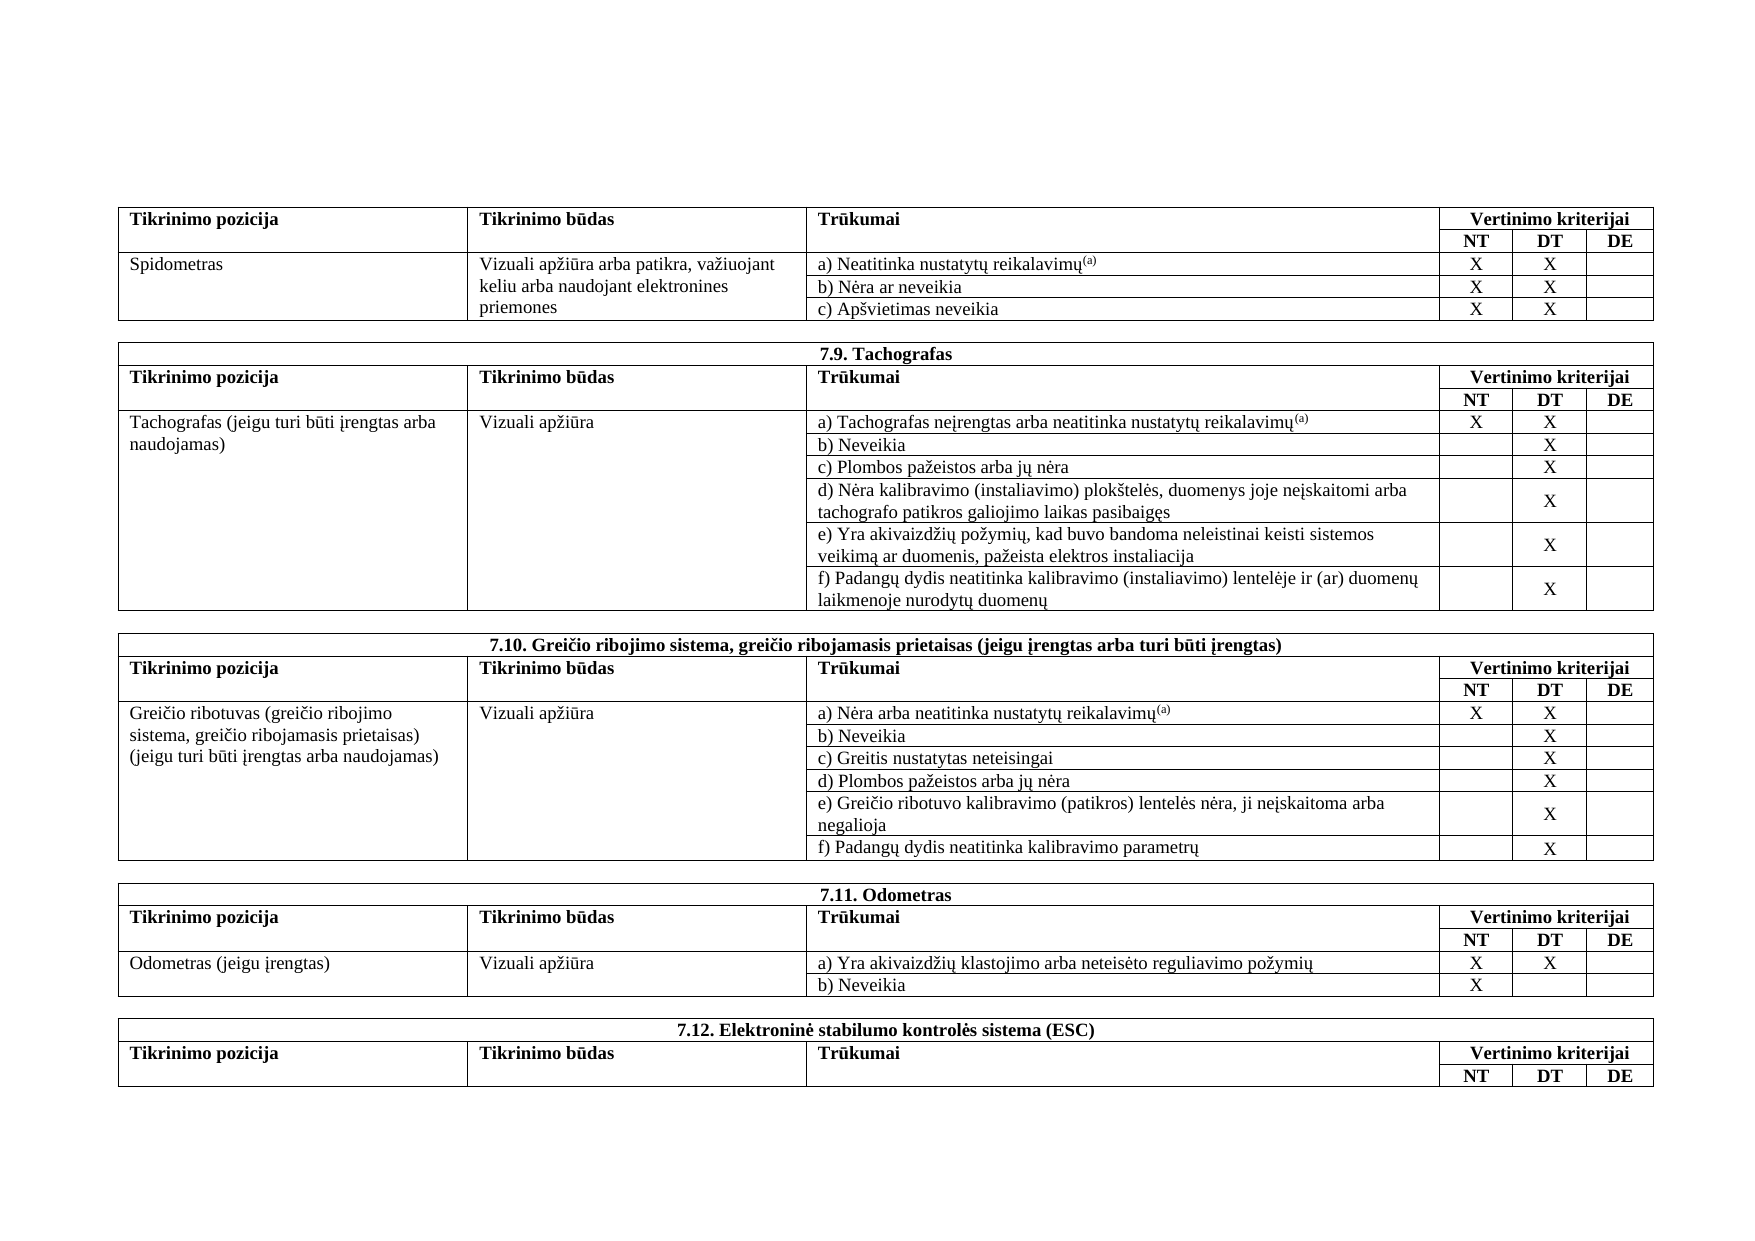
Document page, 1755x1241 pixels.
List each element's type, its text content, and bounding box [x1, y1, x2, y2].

table_cell X [1513, 434, 1586, 455]
table_cell [1587, 276, 1653, 297]
table_header 7.11. Odometras [119, 884, 1653, 905]
table_cell [1440, 434, 1512, 455]
table_cell Trūkumai [807, 208, 1439, 252]
table_cell [1440, 479, 1512, 522]
table_cell Tikrinimo pozicija [119, 1042, 467, 1086]
table_cell [1440, 792, 1512, 835]
table_cell Trūkumai [807, 906, 1439, 951]
table_cell Trūkumai [807, 657, 1439, 701]
table_cell [1440, 725, 1512, 746]
table_cell [1587, 952, 1653, 973]
table_cell [1440, 770, 1512, 791]
table_cell DT [1513, 679, 1586, 701]
table_cell X [1440, 952, 1512, 973]
table_cell [1587, 479, 1653, 522]
table_cell f) Padangų dydis neatitinka kalibravimo parametrų [807, 836, 1439, 860]
table_cell [1587, 725, 1653, 746]
table_cell X [1513, 702, 1586, 723]
table_cell X [1440, 411, 1512, 433]
table_cell X [1513, 523, 1586, 566]
table_cell [1587, 434, 1653, 455]
table_cell Tachografas (jeigu turi būti įrengtas arba naudojamas) [119, 411, 467, 610]
table_cell Spidometras [119, 253, 467, 320]
table_cell b) Neveikia [807, 434, 1439, 455]
table_cell X [1513, 276, 1586, 297]
table_cell Tikrinimo pozicija [119, 366, 467, 410]
table_cell [1440, 523, 1512, 566]
table_cell [1587, 411, 1653, 433]
table_cell X [1513, 725, 1586, 746]
table_cell e) Yra akivaizdžių požymių, kad buvo bandoma neleistinai keisti sistemos veikimą ar duomenis, pažeista elektros instaliacija [807, 523, 1439, 566]
table_cell b) Neveikia [807, 974, 1439, 996]
table_cell X [1440, 298, 1512, 320]
table_cell [1440, 567, 1512, 610]
table_cell Vertinimo kriterijai [1440, 906, 1653, 928]
table_cell Tikrinimo būdas [468, 208, 806, 252]
table_cell NT [1440, 230, 1512, 252]
table_cell b) Neveikia [807, 725, 1439, 746]
table_cell X [1513, 952, 1586, 973]
table_cell X [1440, 702, 1512, 723]
table_cell X [1513, 411, 1586, 433]
table_cell NT [1440, 929, 1512, 951]
table_cell NT [1440, 1065, 1512, 1086]
table_cell d) Plombos pažeistos arba jų nėra [807, 770, 1439, 791]
table_cell Tikrinimo pozicija [119, 657, 467, 701]
table_cell [1587, 974, 1653, 996]
table_cell Tikrinimo pozicija [119, 906, 467, 951]
table_cell DT [1513, 389, 1586, 410]
table_cell e) Greičio ribotuvo kalibravimo (patikros) lentelės nėra, ji neįskaitoma arba negalioja [807, 792, 1439, 835]
table_cell X [1513, 479, 1586, 522]
table_cell DT [1513, 929, 1586, 951]
table_cell c) Apšvietimas neveikia [807, 298, 1439, 320]
table_cell [1587, 456, 1653, 478]
table_cell DT [1513, 230, 1586, 252]
table_header 7.12. Elektroninė stabilumo kontrolės sistema (ESC) [119, 1019, 1653, 1041]
table_cell [1587, 747, 1653, 769]
table_cell Tikrinimo būdas [468, 657, 806, 701]
table_cell DE [1587, 389, 1653, 410]
table_cell [1587, 770, 1653, 791]
table_cell Trūkumai [807, 1042, 1439, 1086]
table_cell Vertinimo kriterijai [1440, 657, 1653, 678]
table_cell a) Tachografas neįrengtas arba neatitinka nustatytų reikalavimų(a) [807, 411, 1439, 433]
table_cell f) Padangų dydis neatitinka kalibravimo (instaliavimo) lentelėje ir (ar) duomenų laikmenoje nurodytų duomenų [807, 567, 1439, 610]
table_cell Vizuali apžiūra [468, 411, 806, 610]
table_cell X [1513, 253, 1586, 274]
table_cell Tikrinimo pozicija [119, 208, 467, 252]
table_cell [1440, 747, 1512, 769]
table_cell [1587, 567, 1653, 610]
table_cell DE [1587, 929, 1653, 951]
table_cell c) Greitis nustatytas neteisingai [807, 747, 1439, 769]
table_cell X [1513, 567, 1586, 610]
table_cell [1440, 836, 1512, 860]
table_cell [1587, 253, 1653, 274]
table_cell Tikrinimo būdas [468, 366, 806, 410]
table_cell X [1440, 276, 1512, 297]
table_header 7.9. Tachografas [119, 343, 1653, 365]
table_cell Vizuali apžiūra arba patikra, važiuojant keliu arba naudojant elektronines priemones [468, 253, 806, 320]
table_cell Vizuali apžiūra [468, 702, 806, 860]
table_cell a) Nėra arba neatitinka nustatytų reikalavimų(a) [807, 702, 1439, 723]
table_cell X [1513, 836, 1586, 860]
table_cell Vertinimo kriterijai [1440, 1042, 1653, 1063]
table_cell DE [1587, 1065, 1653, 1086]
table_cell NT [1440, 679, 1512, 701]
table_cell a) Yra akivaizdžių klastojimo arba neteisėto reguliavimo požymių [807, 952, 1439, 973]
table_cell Vertinimo kriterijai [1440, 208, 1653, 229]
table_cell X [1513, 792, 1586, 835]
table_cell X [1513, 770, 1586, 791]
table_cell a) Neatitinka nustatytų reikalavimų(a) [807, 253, 1439, 274]
table_cell [1587, 792, 1653, 835]
table_cell d) Nėra kalibravimo (instaliavimo) plokštelės, duomenys joje neįskaitomi arba tachografo patikros galiojimo laikas pasibaigęs [807, 479, 1439, 522]
table_cell X [1513, 456, 1586, 478]
table_cell X [1513, 298, 1586, 320]
table_cell X [1440, 253, 1512, 274]
table_cell X [1513, 747, 1586, 769]
table_cell Tikrinimo būdas [468, 906, 806, 951]
table_cell Vertinimo kriterijai [1440, 366, 1653, 387]
table_cell [1587, 702, 1653, 723]
table_cell DT [1513, 1065, 1586, 1086]
table_cell [1587, 298, 1653, 320]
table_cell Tikrinimo būdas [468, 1042, 806, 1086]
table_cell DE [1587, 679, 1653, 701]
table_cell b) Nėra ar neveikia [807, 276, 1439, 297]
table_cell DE [1587, 230, 1653, 252]
table_cell Greičio ribotuvas (greičio ribojimo sistema, greičio ribojamasis prietaisas) (jeigu turi būti įrengtas arba naudojamas) [119, 702, 467, 860]
table_cell [1440, 456, 1512, 478]
table_cell Trūkumai [807, 366, 1439, 410]
table_cell [1587, 836, 1653, 860]
table_cell Odometras (jeigu įrengtas) [119, 952, 467, 996]
table_cell c) Plombos pažeistos arba jų nėra [807, 456, 1439, 478]
table_cell X [1440, 974, 1512, 996]
table_cell Vizuali apžiūra [468, 952, 806, 996]
table_cell [1513, 974, 1586, 996]
table_cell NT [1440, 389, 1512, 410]
table_header 7.10. Greičio ribojimo sistema, greičio ribojamasis prietaisas (jeigu įrengtas arba turi būti įrengtas) [119, 634, 1653, 656]
table_cell [1587, 523, 1653, 566]
